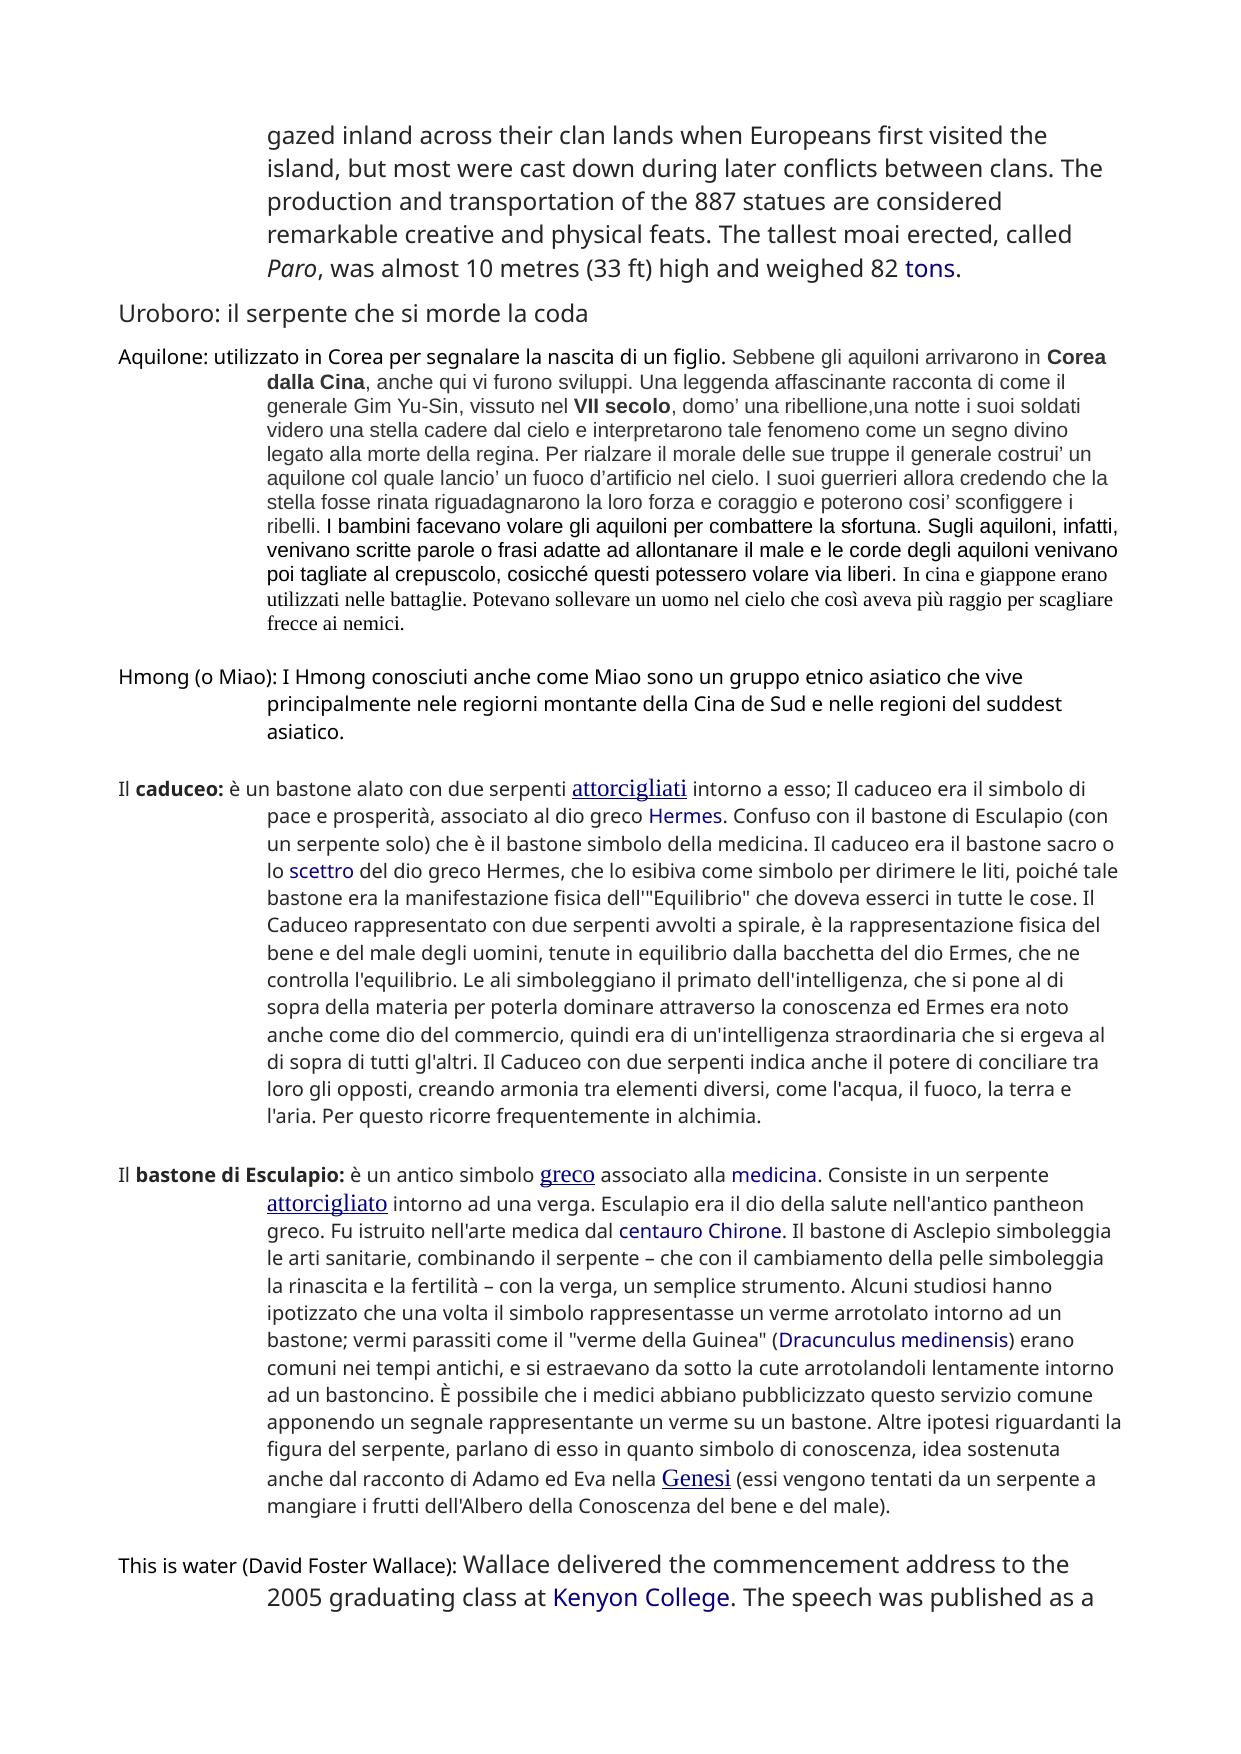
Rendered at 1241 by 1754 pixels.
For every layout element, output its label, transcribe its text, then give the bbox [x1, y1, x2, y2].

text Aquilone: utilizzato in Corea per segnalare la nascita di un figlio. Sebbene gli aquiloni arrivarono in Corea dalla Cina, anche qui vi furono sviluppi. Una leggenda affascinante racconta di come il generale Gim Yu-Sin, vissuto nel VII secolo, domo’ una ribellione,una notte i suoi soldati videro una stella cadere dal cielo e interpretarono tale fenomeno come un segno divino legato alla morte della regina. Per rialzare il morale delle sue truppe il generale costrui’ un aquilone col quale lancio’ un fuoco d’artificio nel cielo. I suoi guerrieri allora credendo che la stella fosse rinata riguadagnarono la loro forza e coraggio e poterono cosi’ sconfiggere i ribelli. I bambini facevano volare gli aquiloni per combattere la sfortuna. Sugli aquiloni, infatti, venivano scritte parole o frasi adatte ad allontanare il male e le corde degli aquiloni venivano poi tagliate al crepuscolo, cosicché questi potessero volare via liberi. In cina e giappone erano utilizzati nelle battaglie. Potevano sollevare un uomo nel cielo che così aveva più raggio per scagliare frecce ai nemici. [118, 342, 1122, 634]
text This is water (David Foster Wallace): Wallace delivered the commencement address to the 2005 graduating class at Kenyon College. The speech was published as a [118, 1547, 1122, 1613]
text gazed inland across their clan lands when Europeans first visited the island, but most were cast down during later conflicts between clans. The production and transportation of the 887 statues are considered remarkable creative and physical feats. The tallest moai erected, called Paro, was almost 10 metres (33 ft) high and weighed 82 tons. [118, 118, 1122, 284]
text Il bastone di Esculapio: è un antico simbolo greco associato alla medicina. Consiste in un serpente attorcigliato intorno ad una verga. Esculapio era il dio della salute nell'antico pantheon greco. Fu istruito nell'arte medica dal centauro Chirone. Il bastone di Asclepio simboleggia le arti sanitarie, combinando il serpente – che con il cambiamento della pelle simboleggia la rinascita e la fertilità – con la verga, un semplice strumento. Alcuni studiosi hanno ipotizzato che una volta il simbolo rappresentasse un verme arrotolato intorno ad un bastone; vermi parassiti come il "verme della Guinea" (Dracunculus medinensis) erano comuni nei tempi antichi, e si estraevano da sotto la cute arrotolandoli lentamente intorno ad un bastoncino. È possibile che i medici abbiano pubblicizzato questo servizio comune apponendo un segnale rappresentante un verme su un bastone. Altre ipotesi riguardanti la figura del serpente, parlano di esso in quanto simbolo di conoscenza, idea sostenuta anche dal racconto di Adamo ed Eva nella Genesi (essi vengono tentati da un serpente a mangiare i frutti dell'Albero della Conoscenza del bene e del male). [118, 1159, 1122, 1519]
text Il caduceo: è un bastone alato con due serpenti attorcigliati intorno a esso; Il caduceo era il simbolo di pace e prosperità, associato al dio greco Hermes. Confuso con il bastone di Esculapio (con un serpente solo) che è il bastone simbolo della medicina. Il caduceo era il bastone sacro o lo scettro del dio greco Hermes, che lo esibiva come simbolo per dirimere le liti, poiché tale bastone era la manifestazione fisica dell'"Equilibrio" che doveva esserci in tutte le cose. Il Caduceo rappresentato con due serpenti avvolti a spirale, è la rappresentazione fisica del bene e del male degli uomini, tenute in equilibrio dalla bacchetta del dio Ermes, che ne controlla l'equilibrio. Le ali simboleggiano il primato dell'intelligenza, che si pone al di sopra della materia per poterla dominare attraverso la conoscenza ed Ermes era noto anche come dio del commercio, quindi era di un'intelligenza straordinaria che si ergeva al di sopra di tutti gl'altri. Il Caduceo con due serpenti indica anche il potere di conciliare tra loro gli opposti, creando armonia tra elementi diversi, come l'acqua, il fuoco, la terra e l'aria. Per questo ricorre frequentemente in alchimia. [118, 773, 1122, 1130]
text Uroboro: il serpente che si morde la coda [118, 297, 1122, 330]
text Hmong (o Miao): I Hmong conosciuti anche come Miao sono un gruppo etnico asiatico che vive principalmente nele regiorni montante della Cina de Sud e nelle regioni del suddest asiatico. [118, 662, 1122, 745]
